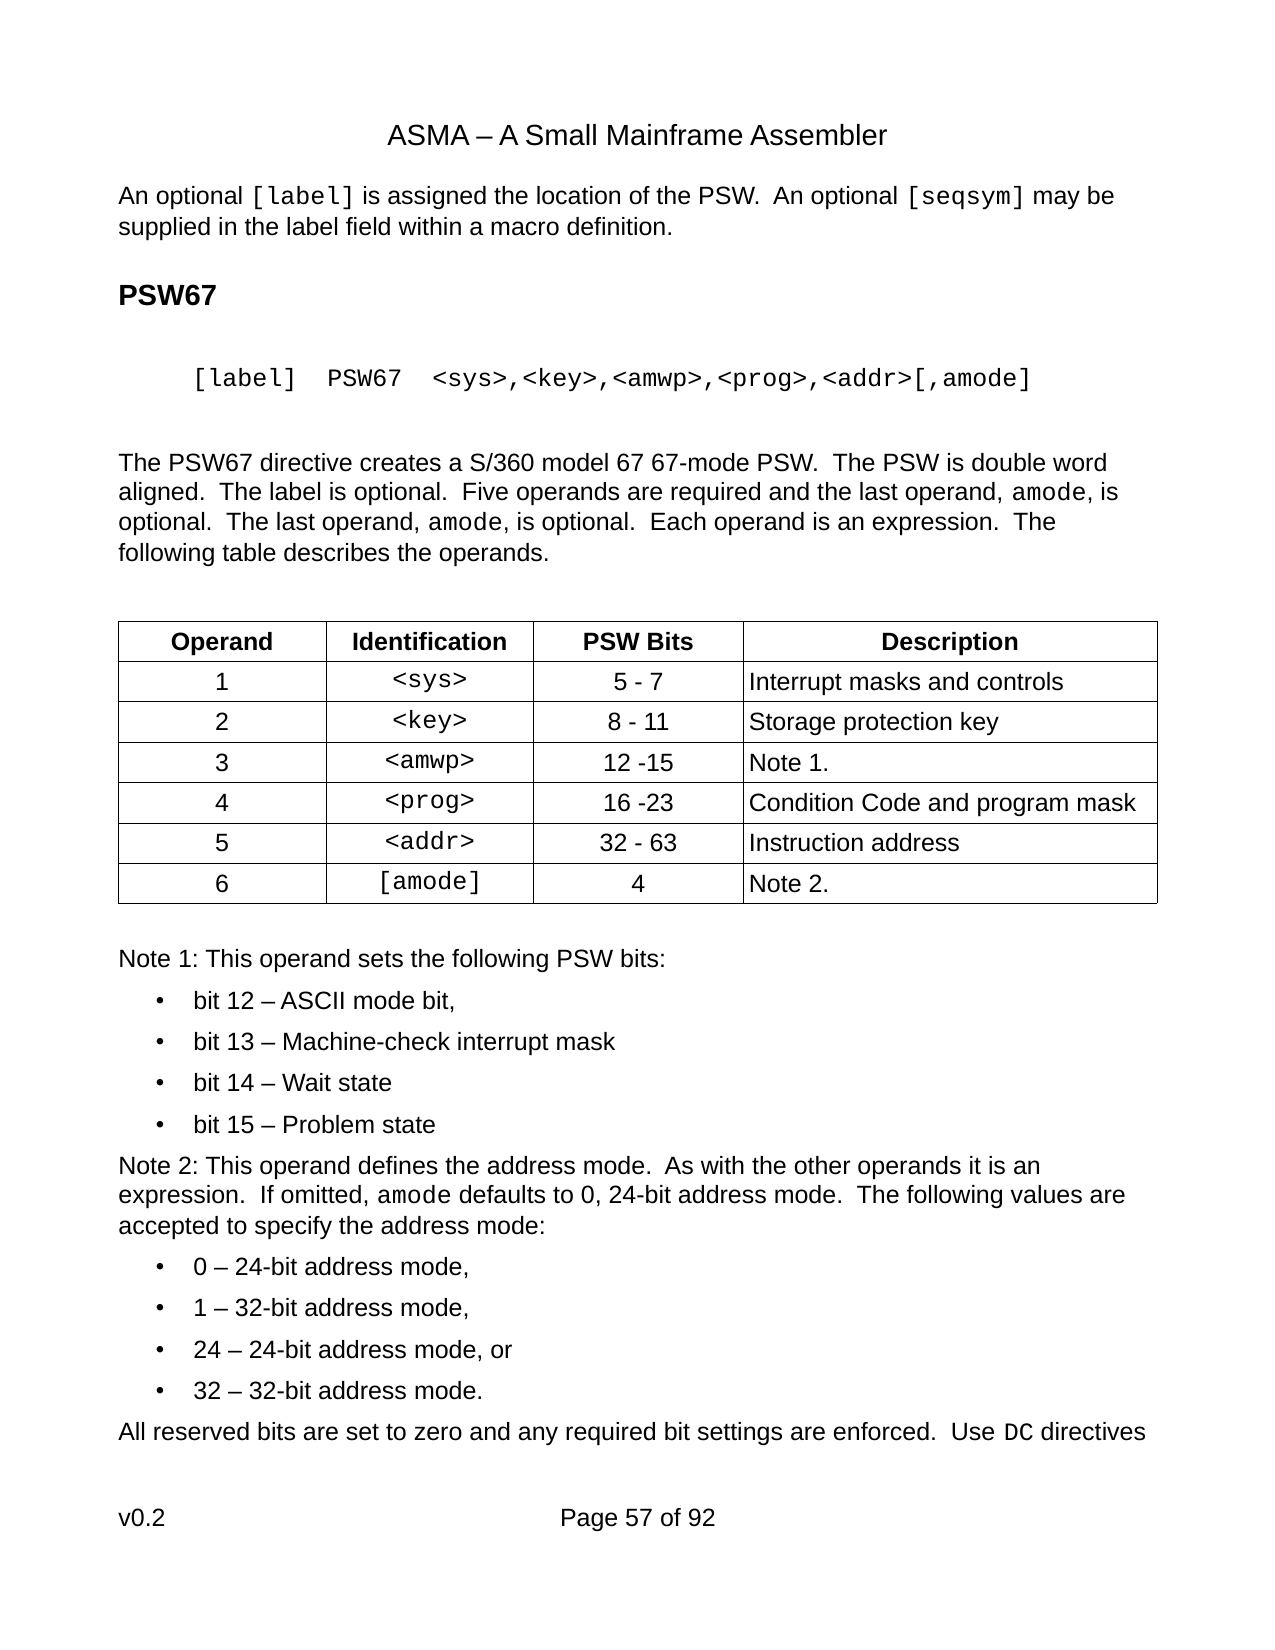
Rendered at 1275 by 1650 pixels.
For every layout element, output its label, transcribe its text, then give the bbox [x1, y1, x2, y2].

table_cell Storage protection key [744, 702, 1157, 742]
table_cell 12 -15 [534, 743, 743, 782]
list bit 13 – Machine-check interrupt mask [156, 1027, 1157, 1056]
table_header Operand [119, 622, 326, 661]
table_header PSW Bits [534, 622, 743, 661]
table_cell Note 1. [744, 743, 1157, 782]
table_cell 16 -23 [534, 783, 743, 822]
list bit 15 – Problem state [156, 1110, 1157, 1138]
list 32 – 32-bit address mode. [156, 1376, 1157, 1405]
table_cell <key> [327, 702, 533, 742]
table_cell 1 [119, 662, 326, 701]
table_cell 5 - 7 [534, 662, 743, 701]
list 1 – 32-bit address mode, [156, 1293, 1157, 1322]
list bit 14 – Wait state [156, 1068, 1157, 1097]
text Note 1: This operand sets the following PSW bits: [118, 944, 1157, 973]
table_cell 8 - 11 [534, 702, 743, 742]
table_cell Interrupt masks and controls [744, 662, 1157, 701]
text Note 2: This operand defines the address mode. As with the other operands it is an expression. If omitted, amode defaults to 0, 24-bit address mode. The following values are accepted to specify the address mode: [118, 1151, 1157, 1239]
table_cell 32 - 63 [534, 824, 743, 863]
text An optional [label] is assigned the location of the PSW. An optional [seqsym] may be supplied in the label field within a macro definition. [118, 181, 1157, 241]
text The PSW67 directive creates a S/360 model 67 67-mode PSW. The PSW is double word aligned. The label is optional. Five operands are required and the last operand, amode, is optional. The last operand, amode, is optional. Each operand is an expression. The following table describes the operands. [118, 448, 1157, 567]
text All reserved bits are set to zero and any required bit settings are enforced. Use DC directives [118, 1417, 1157, 1448]
table_cell Note 2. [744, 864, 1157, 903]
table_cell 6 [119, 864, 326, 903]
table_cell 4 [534, 864, 743, 903]
table_cell <sys> [327, 662, 533, 701]
table_cell <prog> [327, 783, 533, 822]
text [label] PSW67 <sys>,<key>,<amwp>,<prog>,<addr>[,amode] [192, 366, 1157, 394]
table_header Identification [327, 622, 533, 661]
table_header Description [744, 622, 1157, 661]
table_cell 2 [119, 702, 326, 742]
table_cell Instruction address [744, 824, 1157, 863]
list 24 – 24-bit address mode, or [156, 1335, 1157, 1363]
table_cell <amwp> [327, 743, 533, 782]
table_cell 5 [119, 824, 326, 863]
table_cell 3 [119, 743, 326, 782]
list bit 12 – ASCII mode bit, [156, 986, 1157, 1014]
list 0 – 24-bit address mode, [156, 1252, 1157, 1281]
subtitle PSW67 [118, 278, 1157, 312]
table_cell <addr> [327, 824, 533, 863]
table_cell [amode] [327, 864, 533, 903]
table_cell Condition Code and program mask [744, 783, 1157, 822]
table_cell 4 [119, 783, 326, 822]
